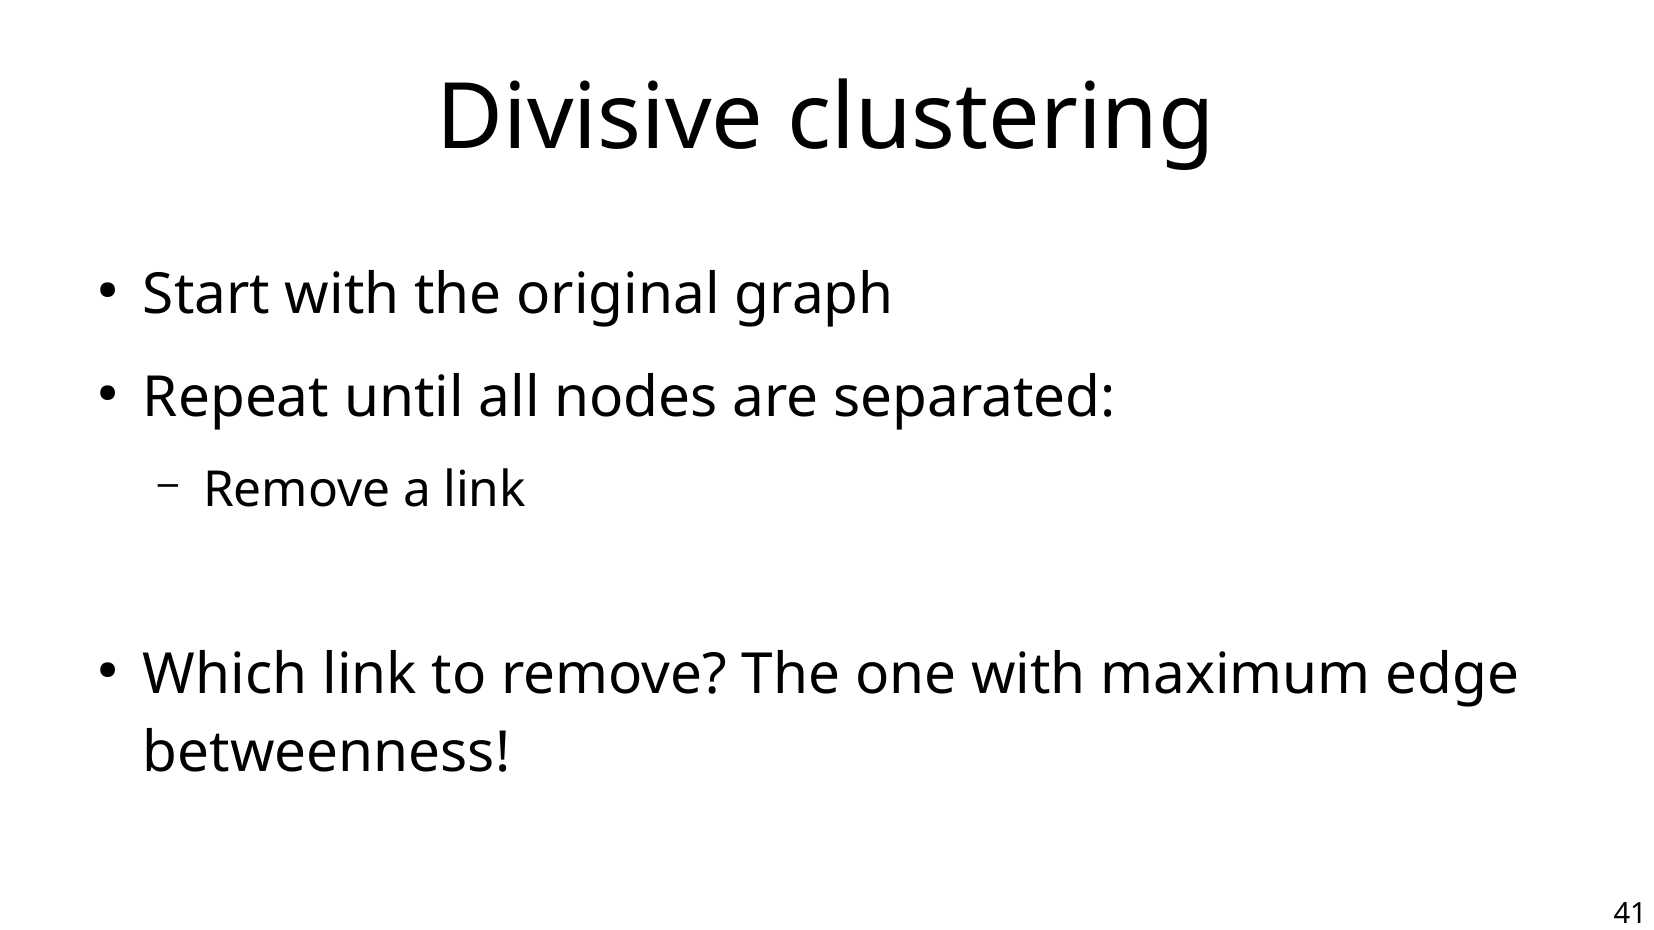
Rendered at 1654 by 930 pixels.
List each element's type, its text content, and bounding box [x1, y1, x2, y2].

title Divisive clustering [82, 1, 1571, 225]
list Start with the original graph Repeat until all nodes are separated: Remove a link Which link to remove? The one with maximum edge betweenness! [82, 252, 1571, 793]
